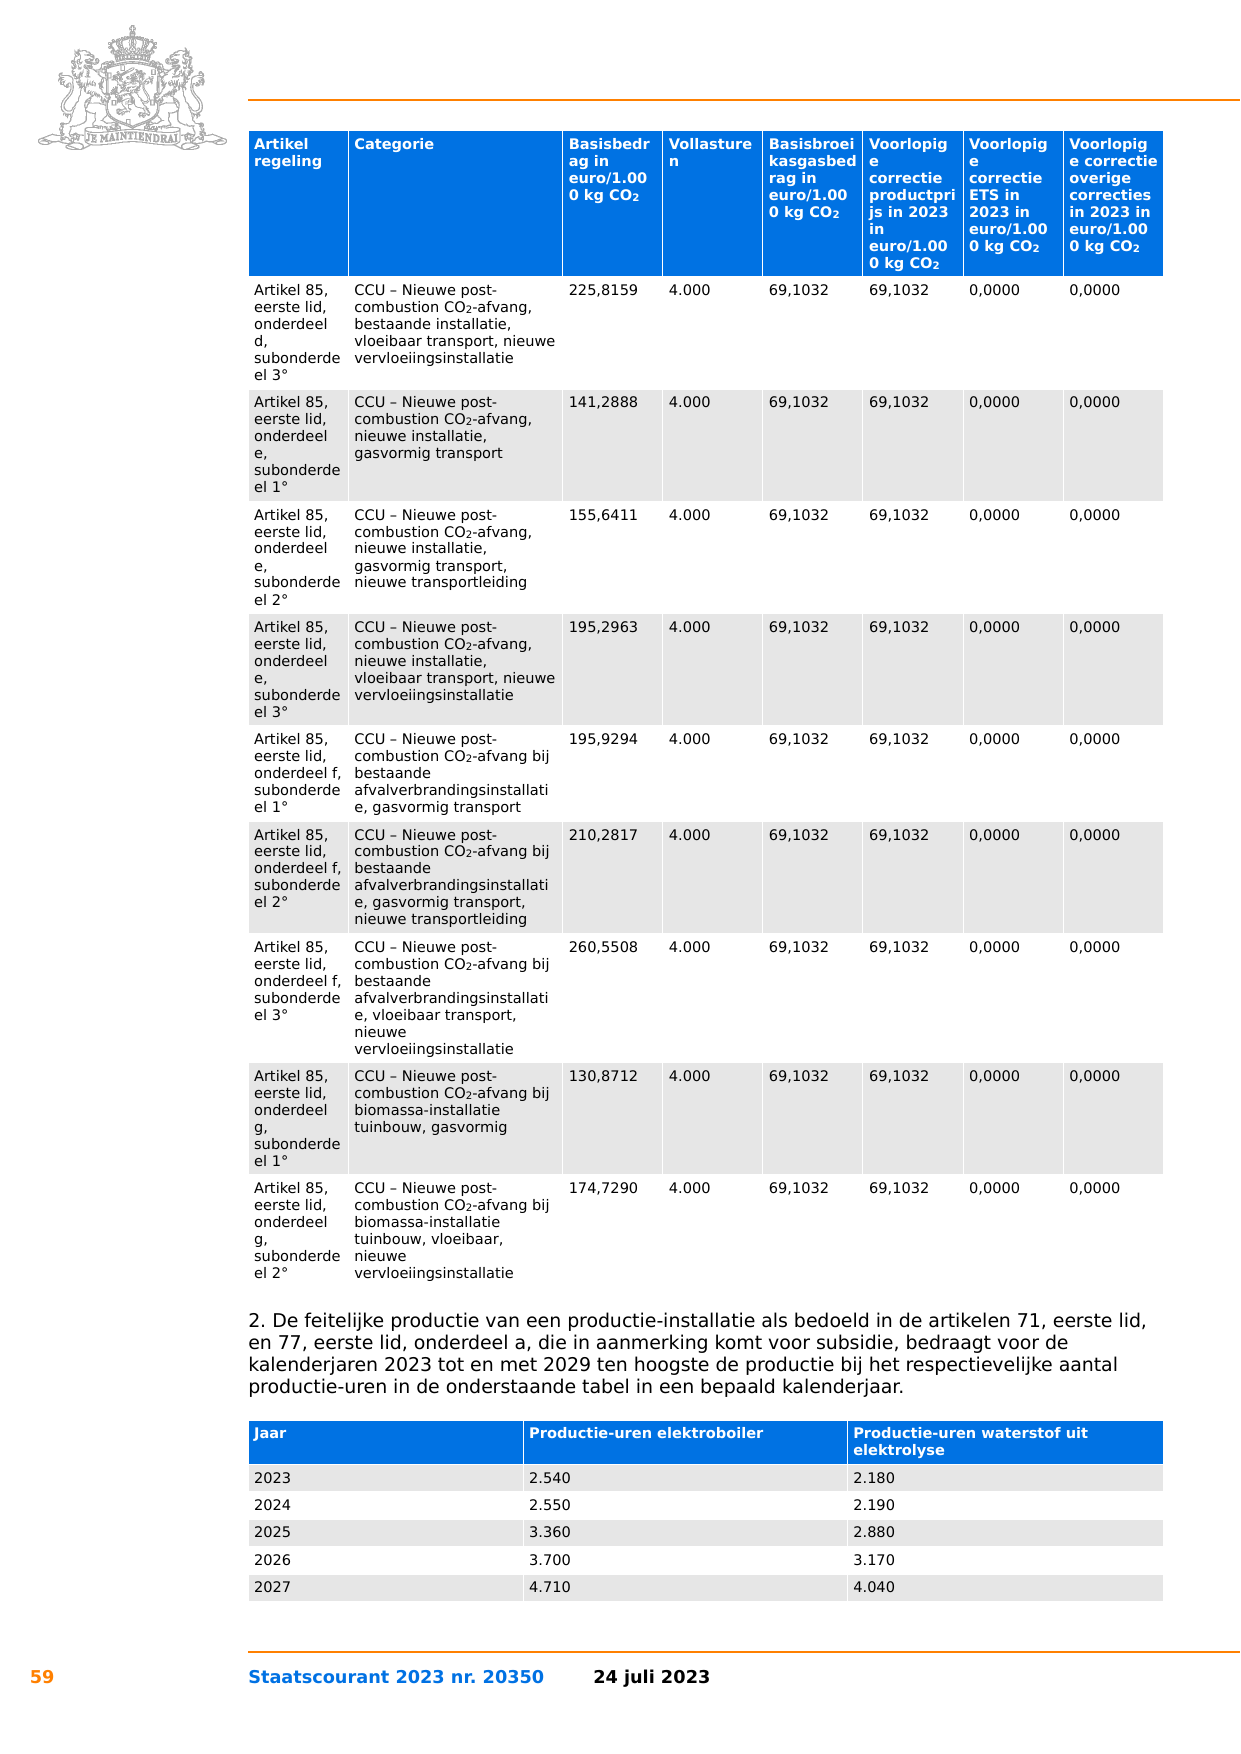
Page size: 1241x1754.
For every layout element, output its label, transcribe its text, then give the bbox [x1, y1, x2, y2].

table_cell 4.000 [663, 822, 762, 933]
table_cell 69,1032 [863, 614, 963, 725]
table_cell 69,1032 [763, 502, 862, 613]
table_header Voorlopige correctie ETS in 2023 in euro/1.000 kg CO2 [964, 131, 1063, 276]
table_header Basisbedrag in euro/1.000 kg CO2 [563, 131, 662, 276]
table_cell 2.190 [848, 1492, 1163, 1519]
table_cell Artikel 85, eerste lid, onderdeel e, subonderdeel 2° [249, 502, 348, 613]
table_cell CCU – Nieuwe post-combustion CO2-afvang bij bestaande afvalverbrandingsinstallatie, vloeibaar transport, nieuwe vervloeiingsinstallatie [349, 934, 562, 1062]
table_cell Artikel 85, eerste lid, onderdeel e, subonderdeel 1° [249, 390, 348, 501]
table_cell 0,0000 [964, 726, 1063, 821]
table_cell 2023 [249, 1465, 523, 1491]
table_cell Artikel 85, eerste lid, onderdeel e, subonderdeel 3° [249, 614, 348, 725]
table_cell CCU – Nieuwe post-combustion CO2-afvang bij bestaande afvalverbrandingsinstallatie, gasvormig transport, nieuwe transportleiding [349, 822, 562, 933]
table_cell 3.700 [524, 1547, 847, 1573]
table_cell 69,1032 [863, 934, 963, 1062]
table_header Vollasturen [663, 131, 762, 276]
table_cell 0,0000 [964, 934, 1063, 1062]
table_cell CCU – Nieuwe post-combustion CO2-afvang, nieuwe installatie, gasvormig transport, nieuwe transportleiding [349, 502, 562, 613]
table_cell 174,7290 [563, 1176, 662, 1287]
table_cell 210,2817 [563, 822, 662, 933]
table_cell 0,0000 [1064, 390, 1163, 501]
table_cell Artikel 85, eerste lid, onderdeel g, subonderdeel 1° [249, 1063, 348, 1174]
table_cell 2.880 [848, 1520, 1163, 1546]
table_cell 69,1032 [863, 822, 963, 933]
table_header Productie-uren waterstof uit elektrolyse [848, 1421, 1163, 1464]
table_cell CCU – Nieuwe post-combustion CO2-afvang, bestaande installatie, vloeibaar transport, nieuwe vervloeiingsinstallatie [349, 277, 562, 388]
table_cell 69,1032 [863, 390, 963, 501]
table_cell 4.040 [848, 1575, 1163, 1601]
table_cell 4.000 [663, 1063, 762, 1174]
table_cell 4.000 [663, 1176, 762, 1287]
table_cell 0,0000 [1064, 502, 1163, 613]
table_cell 0,0000 [1064, 934, 1163, 1062]
table_cell 69,1032 [763, 822, 862, 933]
table_cell 69,1032 [763, 1063, 862, 1174]
table_cell 3.170 [848, 1547, 1163, 1573]
table_cell Artikel 85, eerste lid, onderdeel g, subonderdeel 2° [249, 1176, 348, 1287]
table_cell 69,1032 [863, 1063, 963, 1174]
table_cell 2026 [249, 1547, 523, 1573]
table_cell CCU – Nieuwe post-combustion CO2-afvang, nieuwe installatie, vloeibaar transport, nieuwe vervloeiingsinstallatie [349, 614, 562, 725]
table_cell 0,0000 [1064, 822, 1163, 933]
table_cell 4.000 [663, 934, 762, 1062]
table_cell 69,1032 [863, 726, 963, 821]
table_cell 69,1032 [763, 726, 862, 821]
table_cell 69,1032 [763, 934, 862, 1062]
table_cell 69,1032 [763, 277, 862, 388]
table_cell CCU – Nieuwe post-combustion CO2-afvang, nieuwe installatie, gasvormig transport [349, 390, 562, 501]
table_cell Artikel 85, eerste lid, onderdeel d, subonderdeel 3° [249, 277, 348, 388]
table_header Voorlopige correctie overige correcties in 2023 in euro/1.000 kg CO2 [1064, 131, 1163, 276]
table_cell 225,8159 [563, 277, 662, 388]
table_cell 155,6411 [563, 502, 662, 613]
text 2. De feitelijke productie van een productie-installatie als bedoeld in de artikelen 71, eerste lid, en 77, eerste lid, onderdeel a, die in aanmerking komt voor subsidie, bedraagt voor de kalenderjaren 2023 tot en met 2029 ten hoogste de productie bij het respectievelijke aantal productie-uren in de onderstaande tabel in een bepaald kalenderjaar. [248, 1310, 1163, 1398]
table_cell 3.360 [524, 1520, 847, 1546]
table_cell 2.540 [524, 1465, 847, 1491]
table_cell 260,5508 [563, 934, 662, 1062]
table_cell CCU – Nieuwe post-combustion CO2-afvang bij biomassa-installatie tuinbouw, gasvormig [349, 1063, 562, 1174]
table_cell 0,0000 [1064, 1063, 1163, 1174]
table_header Voorlopige correctie productprijs in 2023 in euro/1.000 kg CO2 [863, 131, 963, 276]
table_cell 4.000 [663, 502, 762, 613]
table_cell 0,0000 [964, 614, 1063, 725]
table_cell 2025 [249, 1520, 523, 1546]
table_cell 0,0000 [1064, 726, 1163, 821]
table_cell 0,0000 [964, 277, 1063, 388]
table_cell 2024 [249, 1492, 523, 1519]
table_cell 69,1032 [863, 1176, 963, 1287]
table_cell Artikel 85, eerste lid, onderdeel f, subonderdeel 3° [249, 934, 348, 1062]
table_header Productie-uren elektroboiler [524, 1421, 847, 1464]
table_cell 0,0000 [964, 502, 1063, 613]
table_cell 4.000 [663, 277, 762, 388]
table_cell 195,2963 [563, 614, 662, 725]
table_header Categorie [349, 131, 562, 276]
table_cell 2027 [249, 1575, 523, 1601]
table_cell 4.000 [663, 390, 762, 501]
table_cell 69,1032 [863, 502, 963, 613]
table_cell CCU – Nieuwe post-combustion CO2-afvang bij biomassa-installatie tuinbouw, vloeibaar, nieuwe vervloeiingsinstallatie [349, 1176, 562, 1287]
table_header Artikel regeling [249, 131, 348, 276]
table_cell 141,2888 [563, 390, 662, 501]
table_cell 130,8712 [563, 1063, 662, 1174]
table_cell 0,0000 [964, 822, 1063, 933]
table_cell 0,0000 [964, 1176, 1063, 1287]
table_cell 2.180 [848, 1465, 1163, 1491]
table_cell Artikel 85, eerste lid, onderdeel f, subonderdeel 2° [249, 822, 348, 933]
table_header Basisbroeikasgasbedrag in euro/1.000 kg CO2 [763, 131, 862, 276]
table_cell 4.710 [524, 1575, 847, 1601]
table_cell 2.550 [524, 1492, 847, 1519]
table_cell Artikel 85, eerste lid, onderdeel f, subonderdeel 1° [249, 726, 348, 821]
table_cell 195,9294 [563, 726, 662, 821]
picture [38, 25, 227, 150]
table_cell 69,1032 [763, 390, 862, 501]
table_cell 0,0000 [964, 1063, 1063, 1174]
table_cell 69,1032 [763, 614, 862, 725]
table_cell 0,0000 [1064, 1176, 1163, 1287]
table_cell 0,0000 [964, 390, 1063, 501]
table_cell 4.000 [663, 614, 762, 725]
table_cell 0,0000 [1064, 277, 1163, 388]
table_header Jaar [249, 1421, 523, 1464]
table_cell 4.000 [663, 726, 762, 821]
table_cell 0,0000 [1064, 614, 1163, 725]
table_cell 69,1032 [863, 277, 963, 388]
table_cell 69,1032 [763, 1176, 862, 1287]
table_cell CCU – Nieuwe post-combustion CO2-afvang bij bestaande afvalverbrandingsinstallatie, gasvormig transport [349, 726, 562, 821]
